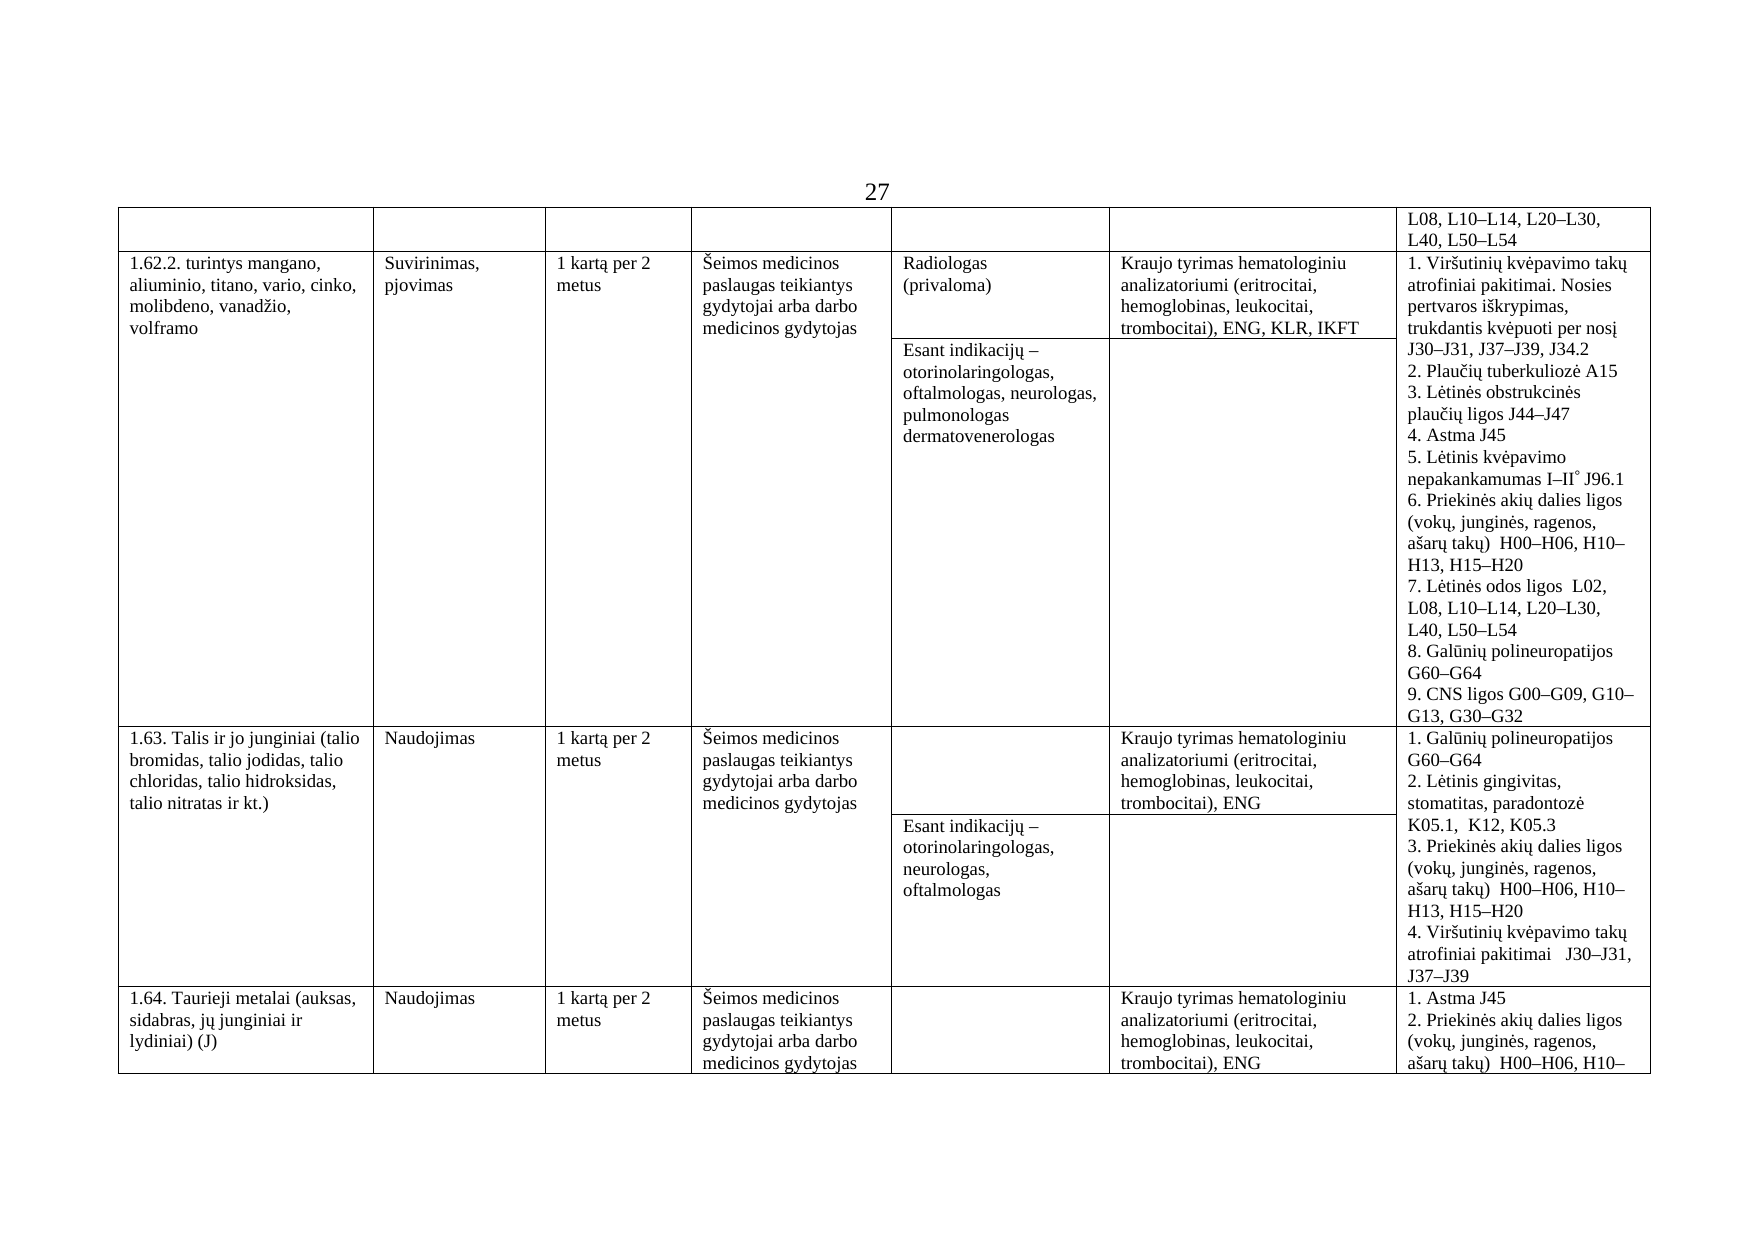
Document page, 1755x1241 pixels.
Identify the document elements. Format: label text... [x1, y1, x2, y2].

table_cell 1 kartą per 2 metus [546, 987, 691, 1073]
table_cell 1. Galūnių polineuropatijos G60–G64 2. Lėtinis gingivitas, stomatitas, paradontozė K05.1, K12, K05.3 3. Priekinės akių dalies ligos (vokų, junginės, ragenos, ašarų takų) H00–H06, H10–H13, H15–H20 4. Viršutinių kvėpavimo takų atrofiniai pakitimai J30–J31, J37–J39 [1397, 727, 1650, 986]
table_cell Naudojimas [374, 727, 545, 986]
table_cell [374, 208, 545, 251]
table_cell Šeimos medicinos paslaugas teikiantys gydytojai arba darbo medicinos gydytojas [692, 727, 891, 986]
table_cell Naudojimas [374, 987, 545, 1073]
table_cell Kraujo tyrimas hematologiniu analizatoriumi (eritrocitai, hemoglobinas, leukocitai, trombocitai), ENG, KLR, IKFT [1110, 252, 1396, 338]
table_cell 1 kartą per 2 metus [546, 252, 691, 726]
table_cell Šeimos medicinos paslaugas teikiantys gydytojai arba darbo medicinos gydytojas [692, 987, 891, 1073]
table_cell [892, 208, 1109, 251]
table_cell Kraujo tyrimas hematologiniu analizatoriumi (eritrocitai, hemoglobinas, leukocitai, trombocitai), ENG [1110, 987, 1396, 1073]
table_cell 1 kartą per 2 metus [546, 727, 691, 986]
table_cell 1.64. Taurieji metalai (auksas, sidabras, jų junginiai ir lydiniai) (J) [119, 987, 373, 1073]
table_cell Radiologas (privaloma) [892, 252, 1109, 338]
table_cell Esant indikacijų – otorinolaringologas, neurologas, oftalmologas [892, 815, 1109, 986]
table_cell [1110, 339, 1396, 726]
table_cell [119, 208, 373, 251]
table_cell L08, L10–L14, L20–L30, L40, L50–L54 [1397, 208, 1650, 251]
table_cell [892, 727, 1109, 813]
table_cell 1. Viršutinių kvėpavimo takų atrofiniai pakitimai. Nosies pertvaros iškrypimas, trukdantis kvėpuoti per nosį J30–J31, J37–J39, J34.2 2. Plaučių tuberkuliozė A15 3. Lėtinės obstrukcinės plaučių ligos J44–J47 4. Astma J45 5. Lėtinis kvėpavimo nepakankamumas I–II J96.1 6. Priekinės akių dalies ligos (vokų, junginės, ragenos, ašarų takų) H00–H06, H10–H13, H15–H20 7. Lėtinės odos ligos L02, L08, L10–L14, L20–L30, L40, L50–L54 8. Galūnių polineuropatijos G60–G64 9. CNS ligos G00–G09, G10–G13, G30–G32 [1397, 252, 1650, 726]
table_cell 1.62.2. turintys mangano, aliuminio, titano, vario, cinko, molibdeno, vanadžio, volframo [119, 252, 373, 726]
table_cell 1.63. Talis ir jo junginiai (talio bromidas, talio jodidas, talio chloridas, talio hidroksidas, talio nitratas ir kt.) [119, 727, 373, 986]
table_cell [1110, 208, 1396, 251]
table_cell [892, 987, 1109, 1073]
table_cell [692, 208, 891, 251]
table_cell Kraujo tyrimas hematologiniu analizatoriumi (eritrocitai, hemoglobinas, leukocitai, trombocitai), ENG [1110, 727, 1396, 813]
table_cell 1. Astma J45 2. Priekinės akių dalies ligos (vokų, junginės, ragenos, ašarų takų) H00–H06, H10– [1397, 987, 1650, 1073]
table_cell [546, 208, 691, 251]
table_cell Esant indikacijų –otorinolaringologas, oftalmologas, neurologas, pulmonologas dermatovenerologas [892, 339, 1109, 726]
table_cell Suvirinimas, pjovimas [374, 252, 545, 726]
table_cell [1110, 815, 1396, 986]
table_cell Šeimos medicinos paslaugas teikiantys gydytojai arba darbo medicinos gydytojas [692, 252, 891, 726]
